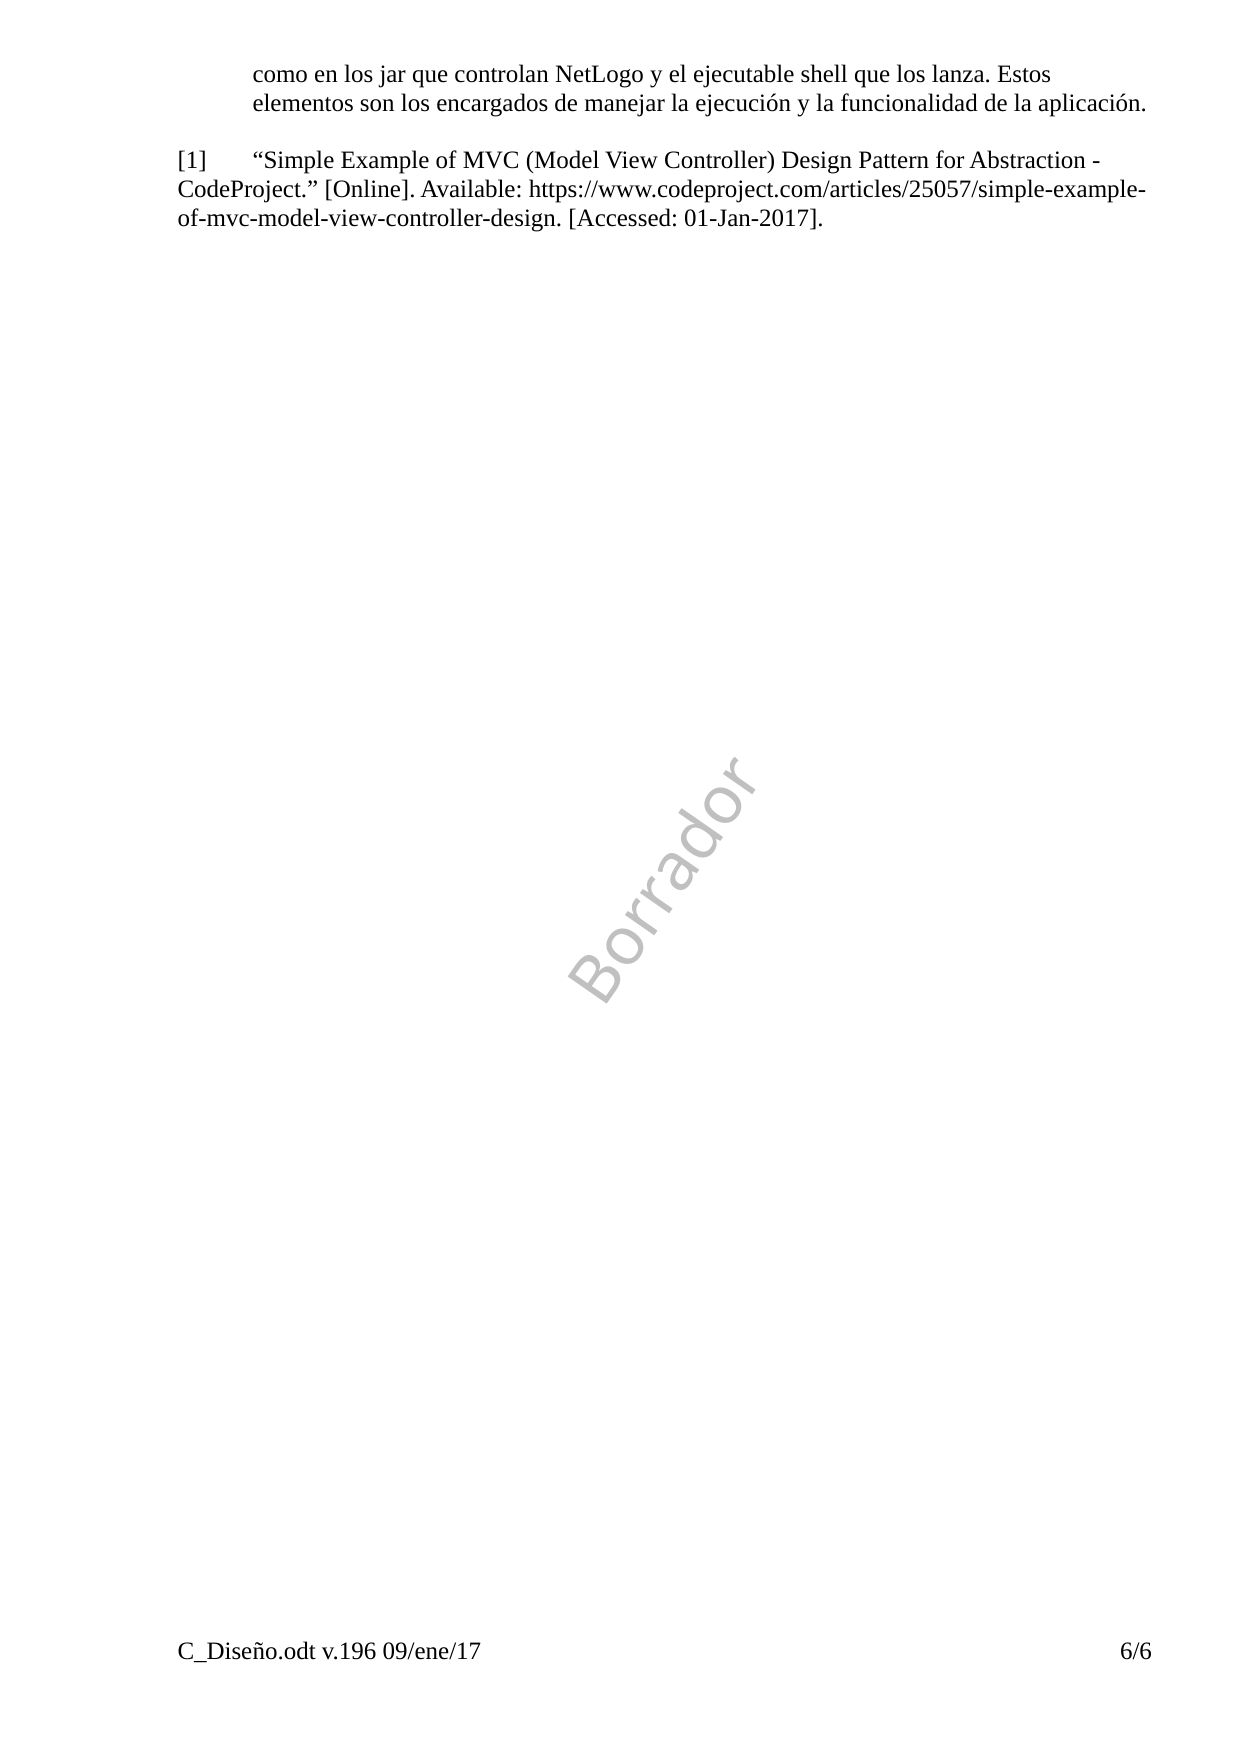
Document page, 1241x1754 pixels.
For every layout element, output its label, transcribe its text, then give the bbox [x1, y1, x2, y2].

list como en los jar que controlan NetLogo y el ejecutable shell que los lanza. Estos elementos son los encargados de manejar la ejecución y la funcionalidad de la aplicación. [215, 59, 1152, 117]
text [1] “Simple Example of MVC (Model View Controller) Design Pattern for Abstraction - CodeProject.” [Online]. Available: https://www.codeproject.com/articles/25057/simple-example-of-mvc-model-view-controller-design. [Accessed: 01-Jan-2017]. [177, 145, 1152, 232]
